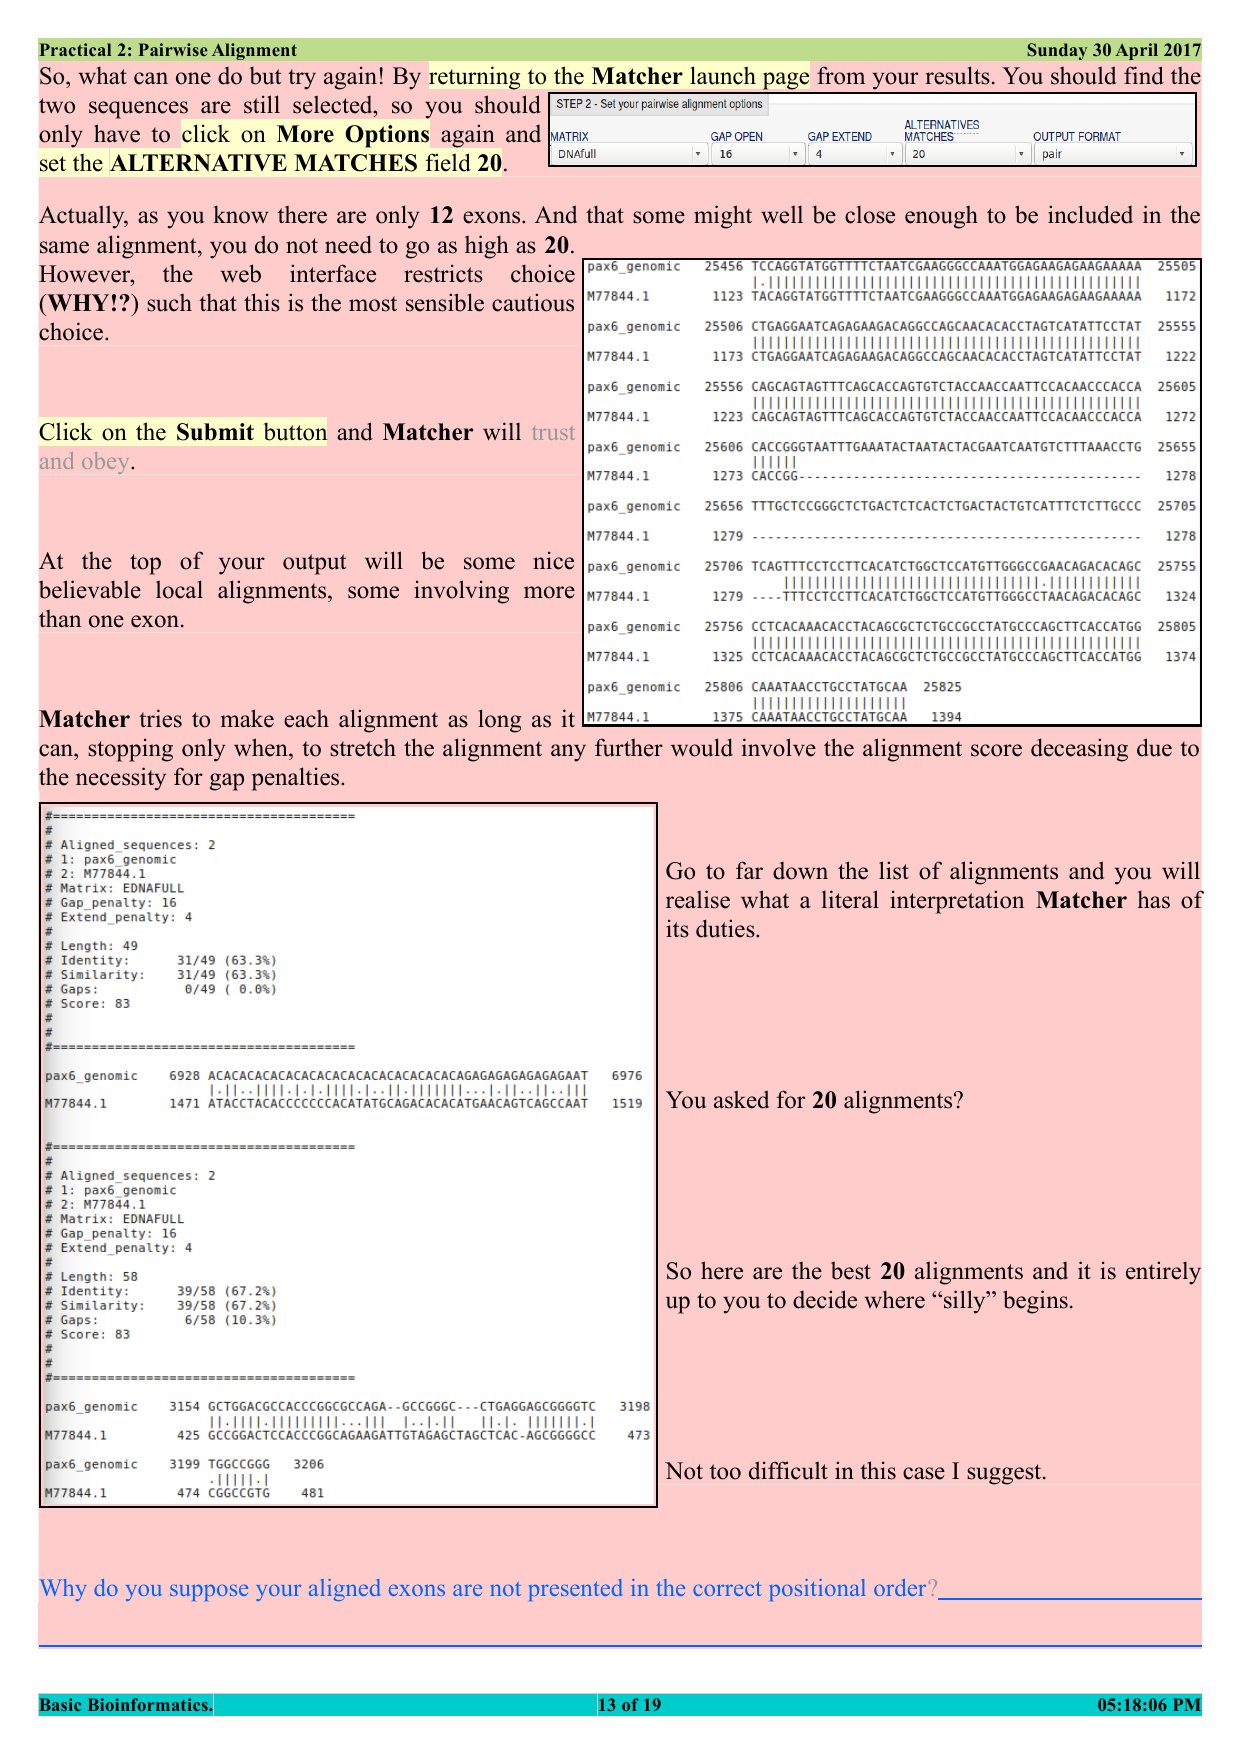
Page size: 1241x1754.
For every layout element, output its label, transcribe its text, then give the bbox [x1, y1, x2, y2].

text Not too difficult in this case I suggest. [658, 1456, 1202, 1485]
text Click on the Submit button and Matcher will trust and obey. [38, 417, 582, 475]
text Matcher tries to make each alignment as long as it can, stopping only when, to stretch the alignment any further would involve the alignment score deceasing due to the necessity for gap penalties. [38, 704, 1202, 791]
text [41, 804, 656, 1506]
text You asked for 20 alignments? [658, 1085, 1202, 1114]
text Why do you suppose your aligned exons are not presented in the correct positional order? [38, 1573, 1202, 1602]
text Go to far down the list of alignments and you will realise what a literal interpretation Matcher has of its duties. [658, 856, 1202, 943]
text So, what can one do but try again! By returning to the Matcher launch page from your results. You should find the two sequences are still selected, so you should only have to click on More Options again and set the ALTERNATIVE MATCHES field 20. [38, 61, 1202, 177]
text So here are the best 20 alignments and it is entirely up to you to decide where “silly” begins. [658, 1256, 1202, 1314]
picture [584, 260, 1200, 724]
picture [550, 94, 1195, 165]
text Actually, as you know there are only 12 exons. And that some might well be close enough to be included in the same alignment, you do not need to go as high as 20. However, the web interface restricts choice (WHY!?) such that this is the most sensible cautious choice. [38, 200, 1202, 346]
text At the top of your output will be some nice believable local alignments, some involving more than one exon. [38, 546, 582, 633]
picture [43, 807, 654, 1504]
